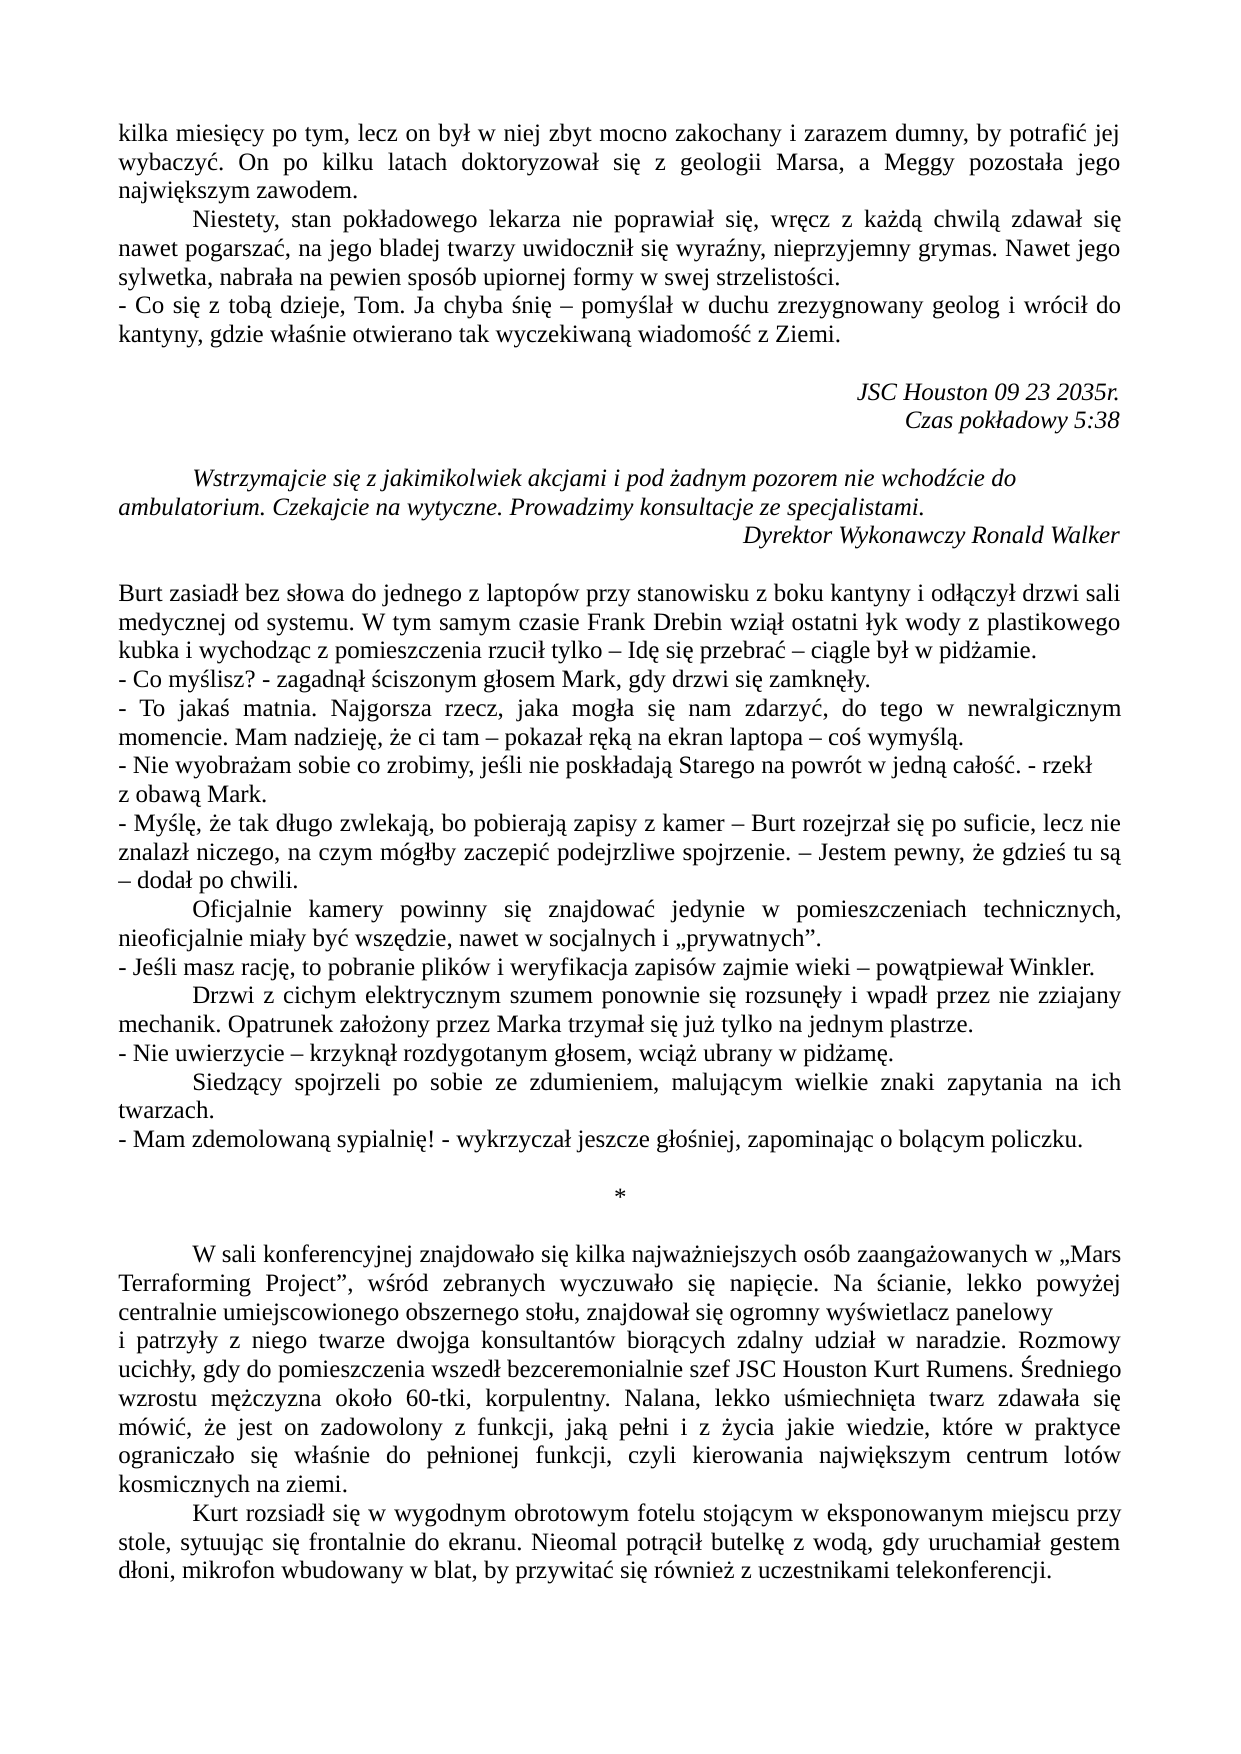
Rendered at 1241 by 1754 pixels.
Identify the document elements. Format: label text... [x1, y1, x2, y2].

text Drzwi z cichym elektrycznym szumem ponownie się rozsunęły i wpadł przez nie zziajany mechanik. Opatrunek założony przez Marka trzymał się już tylko na jednym plastrze. [118, 981, 1122, 1038]
text Kurt rozsiadł się w wygodnym obrotowym fotelu stojącym w eksponowanym miejscu przy stole, sytuując się frontalnie do ekranu. Nieomal potrącił butelkę z wodą, gdy uruchamiał gestem dłoni, mikrofon wbudowany w blat, by przywitać się również z uczestnikami telekonferencji. [118, 1498, 1122, 1584]
text Burt zasiadł bez słowa do jednego z laptopów przy stanowisku z boku kantyny i odłączył drzwi sali medycznej od systemu. W tym samym czasie Frank Drebin wziął ostatni łyk wody z plastikowego kubka i wychodząc z pomieszczenia rzucił tylko – Idę się przebrać – ciągle był w pidżamie. [118, 578, 1122, 664]
text i patrzyły z niego twarze dwojga konsultantów biorących zdalny udział w naradzie. Rozmowy ucichły, gdy do pomieszczenia wszedł bezceremonialnie szef JSC Houston Kurt Rumens. Średniego wzrostu mężczyzna około 60-tki, korpulentny. Nalana, lekko uśmiechnięta twarz zdawała się mówić, że jest on zadowolony z funkcji, jaką pełni i z życia jakie wiedzie, które w praktyce ograniczało się właśnie do pełnionej funkcji, czyli kierowania największym centrum lotów kosmicznych na ziemi. [118, 1326, 1122, 1498]
text - Nie uwierzycie – krzyknął rozdygotanym głosem, wciąż ubrany w pidżamę. [118, 1038, 1122, 1067]
text Wstrzymajcie się z jakimikolwiek akcjami i pod żadnym pozorem nie wchodźcie do ambulatorium. Czekajcie na wytyczne. Prowadzimy konsultacje ze specjalistami. [118, 463, 1122, 521]
text - Nie wyobrażam sobie co zrobimy, jeśli nie poskładają Starego na powrót w jedną całość. - rzekł [118, 751, 1122, 779]
text - Myślę, że tak długo zwlekają, bo pobierają zapisy z kamer – Burt rozejrzał się po suficie, lecz nie znalazł niczego, na czym mógłby zaczepić podejrzliwe spojrzenie. – Jestem pewny, że gdzieś tu są – dodał po chwili. [118, 808, 1122, 894]
text - To jakaś matnia. Najgorsza rzecz, jaka mogła się nam zdarzyć, do tego w newralgicznym momencie. Mam nadzieję, że ci tam – pokazał ręką na ekran laptopa – coś wymyślą. [118, 693, 1122, 751]
text Niestety, stan pokładowego lekarza nie poprawiał się, wręcz z każdą chwilą zdawał się nawet pogarszać, na jego bladej twarzy uwidocznił się wyraźny, nieprzyjemny grymas. Nawet jego sylwetka, nabrała na pewien sposób upiornej formy w swej strzelistości. [118, 204, 1122, 291]
text W sali konferencyjnej znajdowało się kilka najważniejszych osób zaangażowanych w „Mars Terraforming Project”, wśród zebranych wyczuwało się napięcie. Na ścianie, lekko powyżej centralnie umiejscowionego obszernego stołu, znajdował się ogromny wyświetlacz panelowy [118, 1239, 1122, 1326]
text Siedzący spojrzeli po sobie ze zdumieniem, malującym wielkie znaki zapytania na ich twarzach. [118, 1067, 1122, 1124]
text - Mam zdemolowaną sypialnię! - wykrzyczał jeszcze głośniej, zapominając o bolącym policzku. [118, 1124, 1122, 1153]
text Dyrektor Wykonawczy Ronald Walker [118, 521, 1122, 549]
text - Co myślisz? - zagadnął ściszonym głosem Mark, gdy drzwi się zamknęły. [118, 664, 1122, 693]
text JSC Houston 09 23 2035r. [118, 377, 1122, 406]
text * [118, 1182, 1122, 1211]
text Oficjalnie kamery powinny się znajdować jedynie w pomieszczeniach technicznych, nieoficjalnie miały być wszędzie, nawet w socjalnych i „prywatnych”. [118, 894, 1122, 952]
text Czas pokładowy 5:38 [118, 406, 1122, 434]
text kilka miesięcy po tym, lecz on był w niej zbyt mocno zakochany i zarazem dumny, by potrafić jej wybaczyć. On po kilku latach doktoryzował się z geologii Marsa, a Meggy pozostała jego największym zawodem. [118, 118, 1122, 204]
text - Jeśli masz rację, to pobranie plików i weryfikacja zapisów zajmie wieki – powątpiewał Winkler. [118, 952, 1122, 981]
text - Co się z tobą dzieje, Tom. Ja chyba śnię – pomyślał w duchu zrezygnowany geolog i wrócił do kantyny, gdzie właśnie otwierano tak wyczekiwaną wiadomość z Ziemi. [118, 291, 1122, 348]
text z obawą Mark. [118, 779, 1122, 808]
